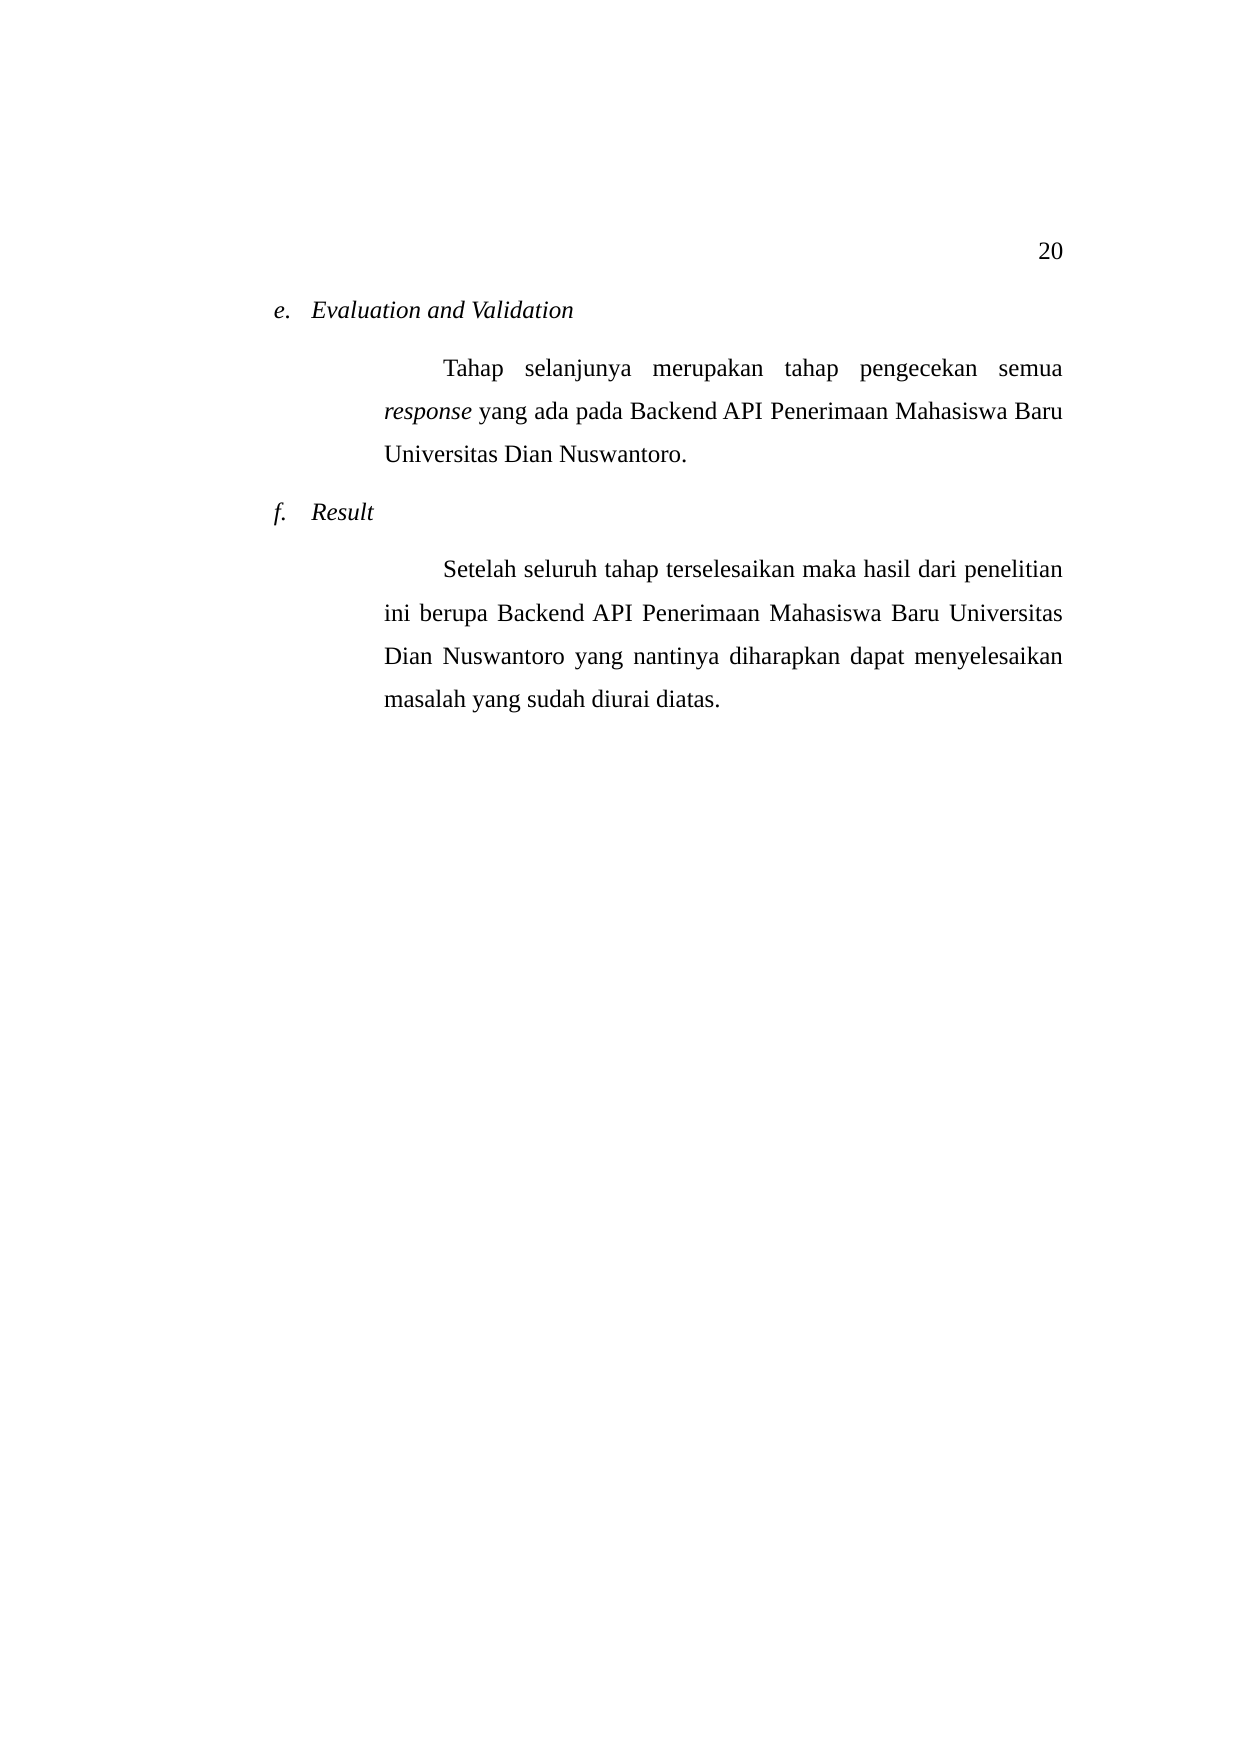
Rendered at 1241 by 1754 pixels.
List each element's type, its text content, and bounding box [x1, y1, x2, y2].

list Evaluation and Validation [274, 295, 1063, 324]
text Setelah seluruh tahap terselesaikan maka hasil dari penelitian ini berupa Backend API Penerimaan Mahasiswa Baru Universitas Dian Nuswantoro yang nantinya diharapkan dapat menyelesaikan masalah yang sudah diurai diatas. [384, 554, 1063, 713]
text Tahap selanjunya merupakan tahap pengecekan semua response yang ada pada Backend API Penerimaan Mahasiswa Baru Universitas Dian Nuswantoro. [384, 353, 1063, 468]
list Result [274, 497, 1063, 526]
